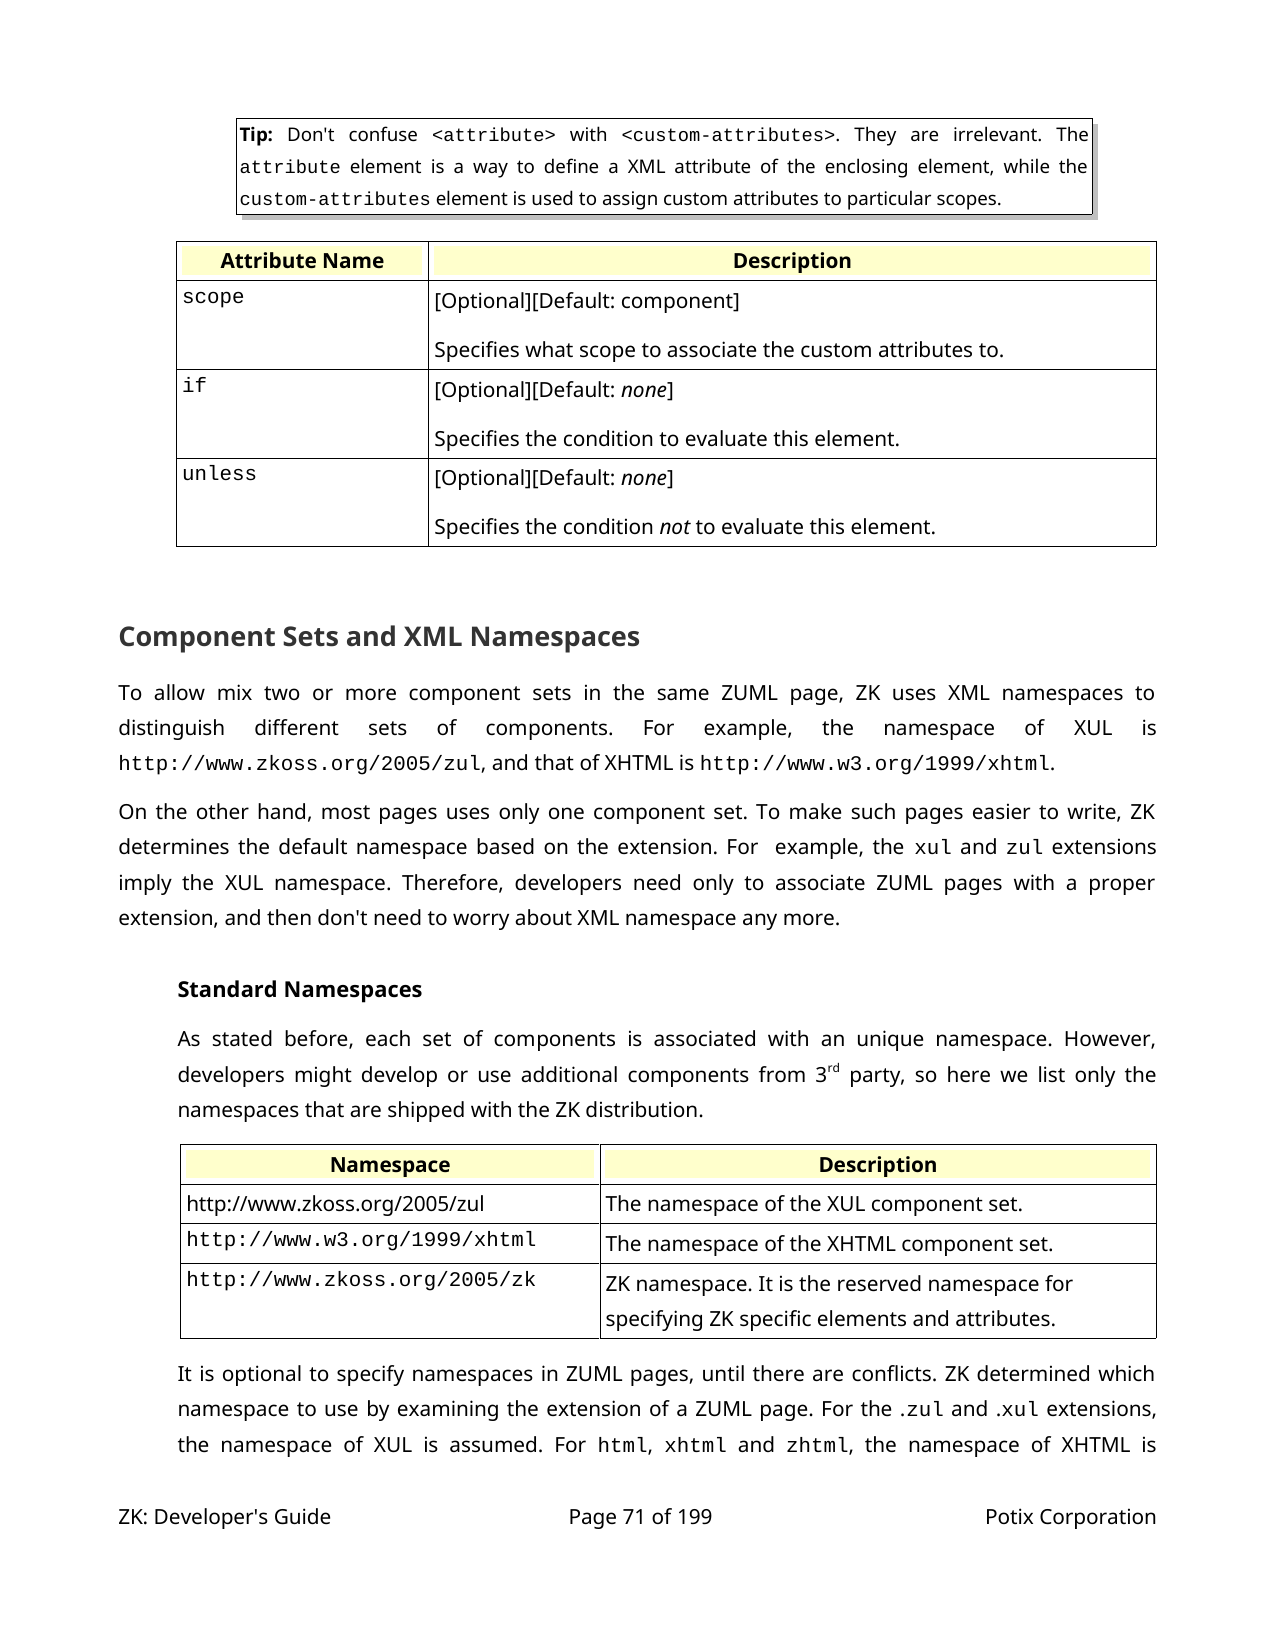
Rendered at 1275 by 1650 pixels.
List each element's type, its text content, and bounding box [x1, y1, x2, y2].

text To allow mix two or more component sets in the same ZUML page, ZK uses XML namespaces to distinguish different sets of components. For example, the namespace of XUL is http://www.zkoss.org/2005/zul, and that of XHTML is http://www.w3.org/1999/xhtml. [118, 678, 1157, 777]
table_cell http://www.w3.org/1999/xhtml [181, 1224, 599, 1263]
text Tip: Don't confuse <attribute> with <custom-attributes>. They are irrelevant. The attribute element is a way to define a XML attribute of the enclosing element, while the custom-attributes element is used to assign custom attributes to particular scopes. [237, 119, 1092, 214]
table_cell [Optional][Default: none] Specifies the condition to evaluate this element. [429, 370, 1156, 458]
table_cell scope [177, 281, 428, 369]
table_cell unless [177, 459, 428, 546]
table_header Description [601, 1145, 1156, 1184]
table_cell [Optional][Default: none] Specifies the condition not to evaluate this element. [429, 459, 1156, 546]
text It is optional to specify namespaces in ZUML pages, until there are conflicts. ZK determined which namespace to use by examining the extension of a ZUML page. For the .zul and .xul extensions, the namespace of XUL is assumed. For html, xhtml and zhtml, the namespace of XHTML is [177, 1359, 1157, 1458]
text On the other hand, most pages uses only one component set. To make such pages easier to write, ZK determines the default namespace based on the extension. For example, the xul and zul extensions imply the XUL namespace. Therefore, developers need only to associate ZUML pages with a proper extension, and then don't need to worry about XML namespace any more. [118, 797, 1157, 931]
table_cell The namespace of the XUL component set. [601, 1185, 1156, 1223]
table_cell ZK namespace. It is the reserved namespace for specifying ZK specific elements and attributes. [601, 1264, 1156, 1338]
table_cell [Optional][Default: component] Specifies what scope to associate the custom attributes to. [429, 281, 1156, 369]
table_cell if [177, 370, 428, 458]
text As stated before, each set of components is associated with an unique namespace. However, developers might develop or use additional components from 3rd party, so here we list only the namespaces that are shipped with the ZK distribution. [177, 1024, 1157, 1123]
table_header Attribute Name [177, 242, 428, 280]
subtitle Component Sets and XML Namespaces [118, 617, 1157, 654]
table_cell The namespace of the XHTML component set. [601, 1224, 1156, 1263]
table_header Description [429, 242, 1156, 280]
table_header Namespace [181, 1145, 599, 1184]
table_cell http://www.zkoss.org/2005/zk [181, 1264, 599, 1338]
table_cell http://www.zkoss.org/2005/zul [181, 1185, 599, 1223]
subtitle Standard Namespaces [177, 974, 1157, 1004]
